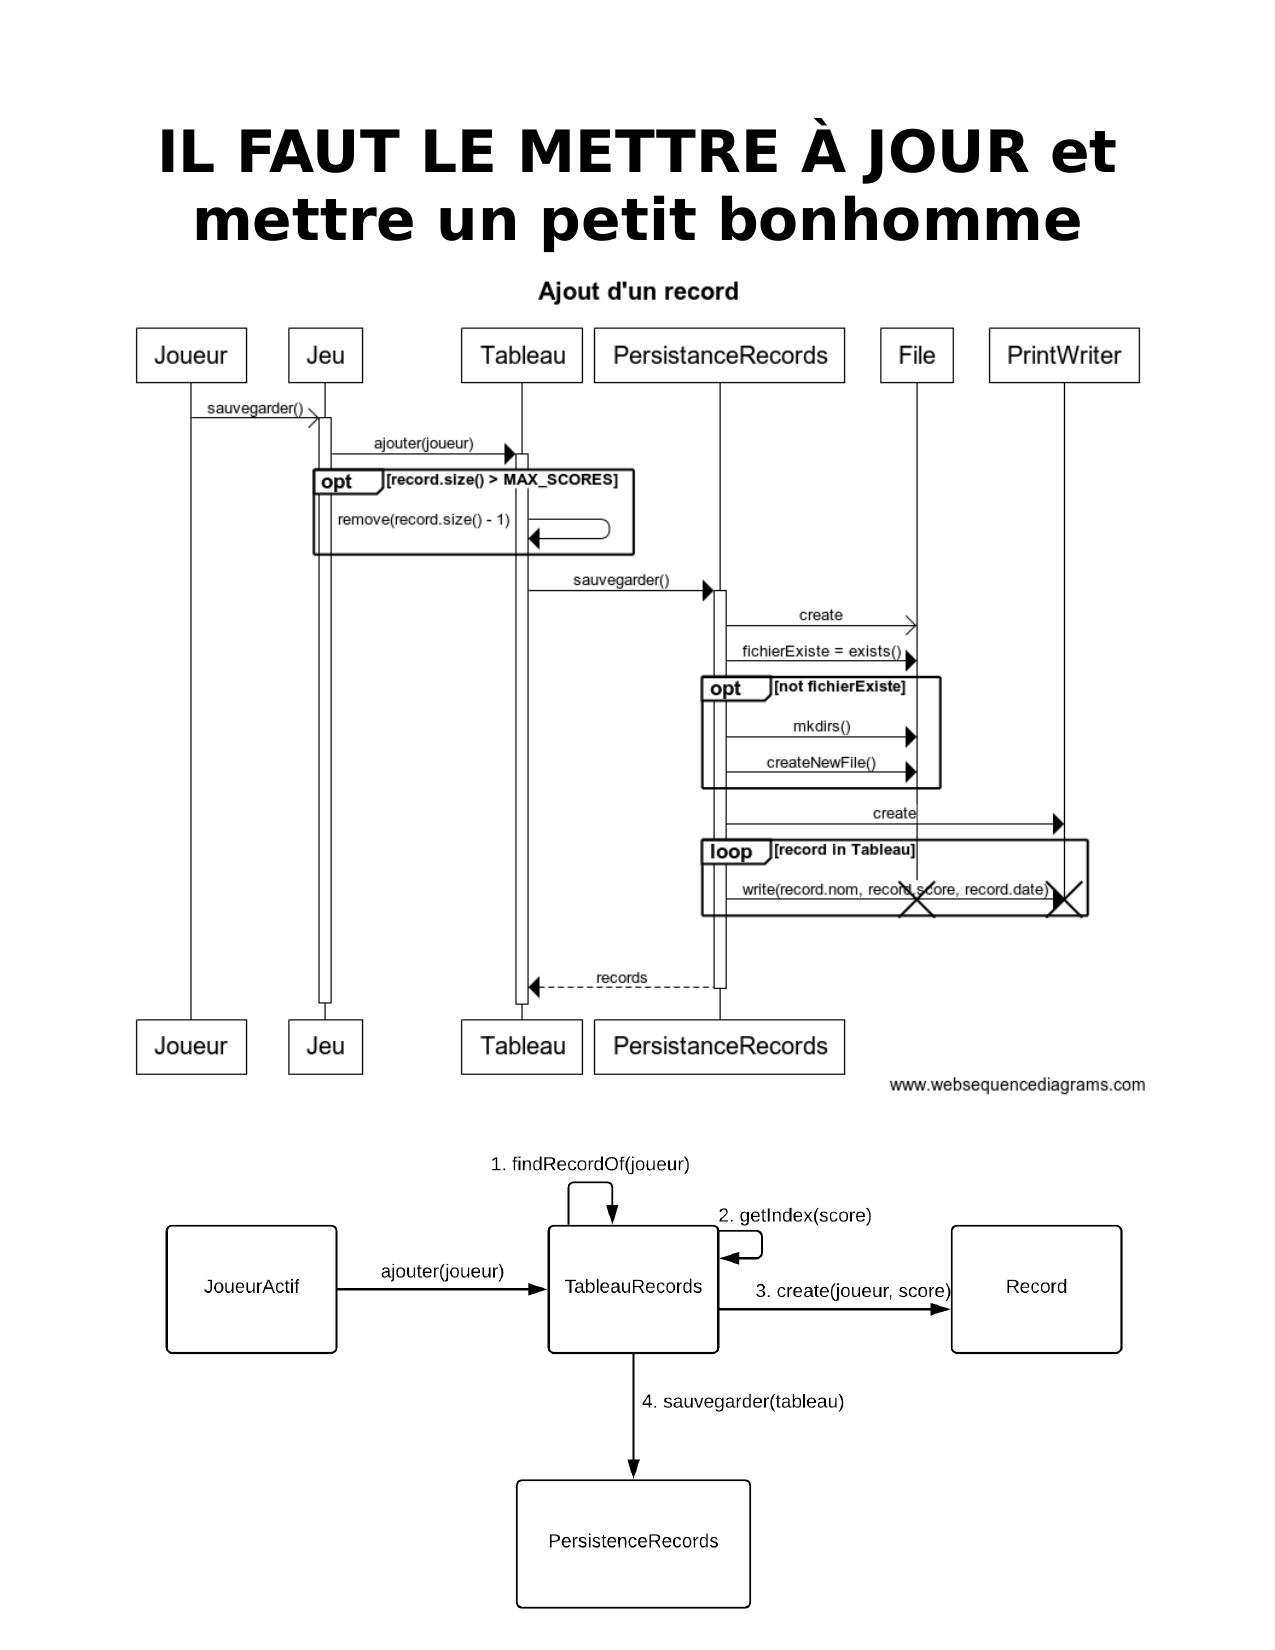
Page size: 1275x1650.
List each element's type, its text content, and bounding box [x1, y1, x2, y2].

title IL FAUT LE METTRE À JOUR et mettre un petit bonhomme [118, 118, 1157, 254]
picture [124, 1112, 1164, 1650]
picture [118, 266, 1157, 1104]
